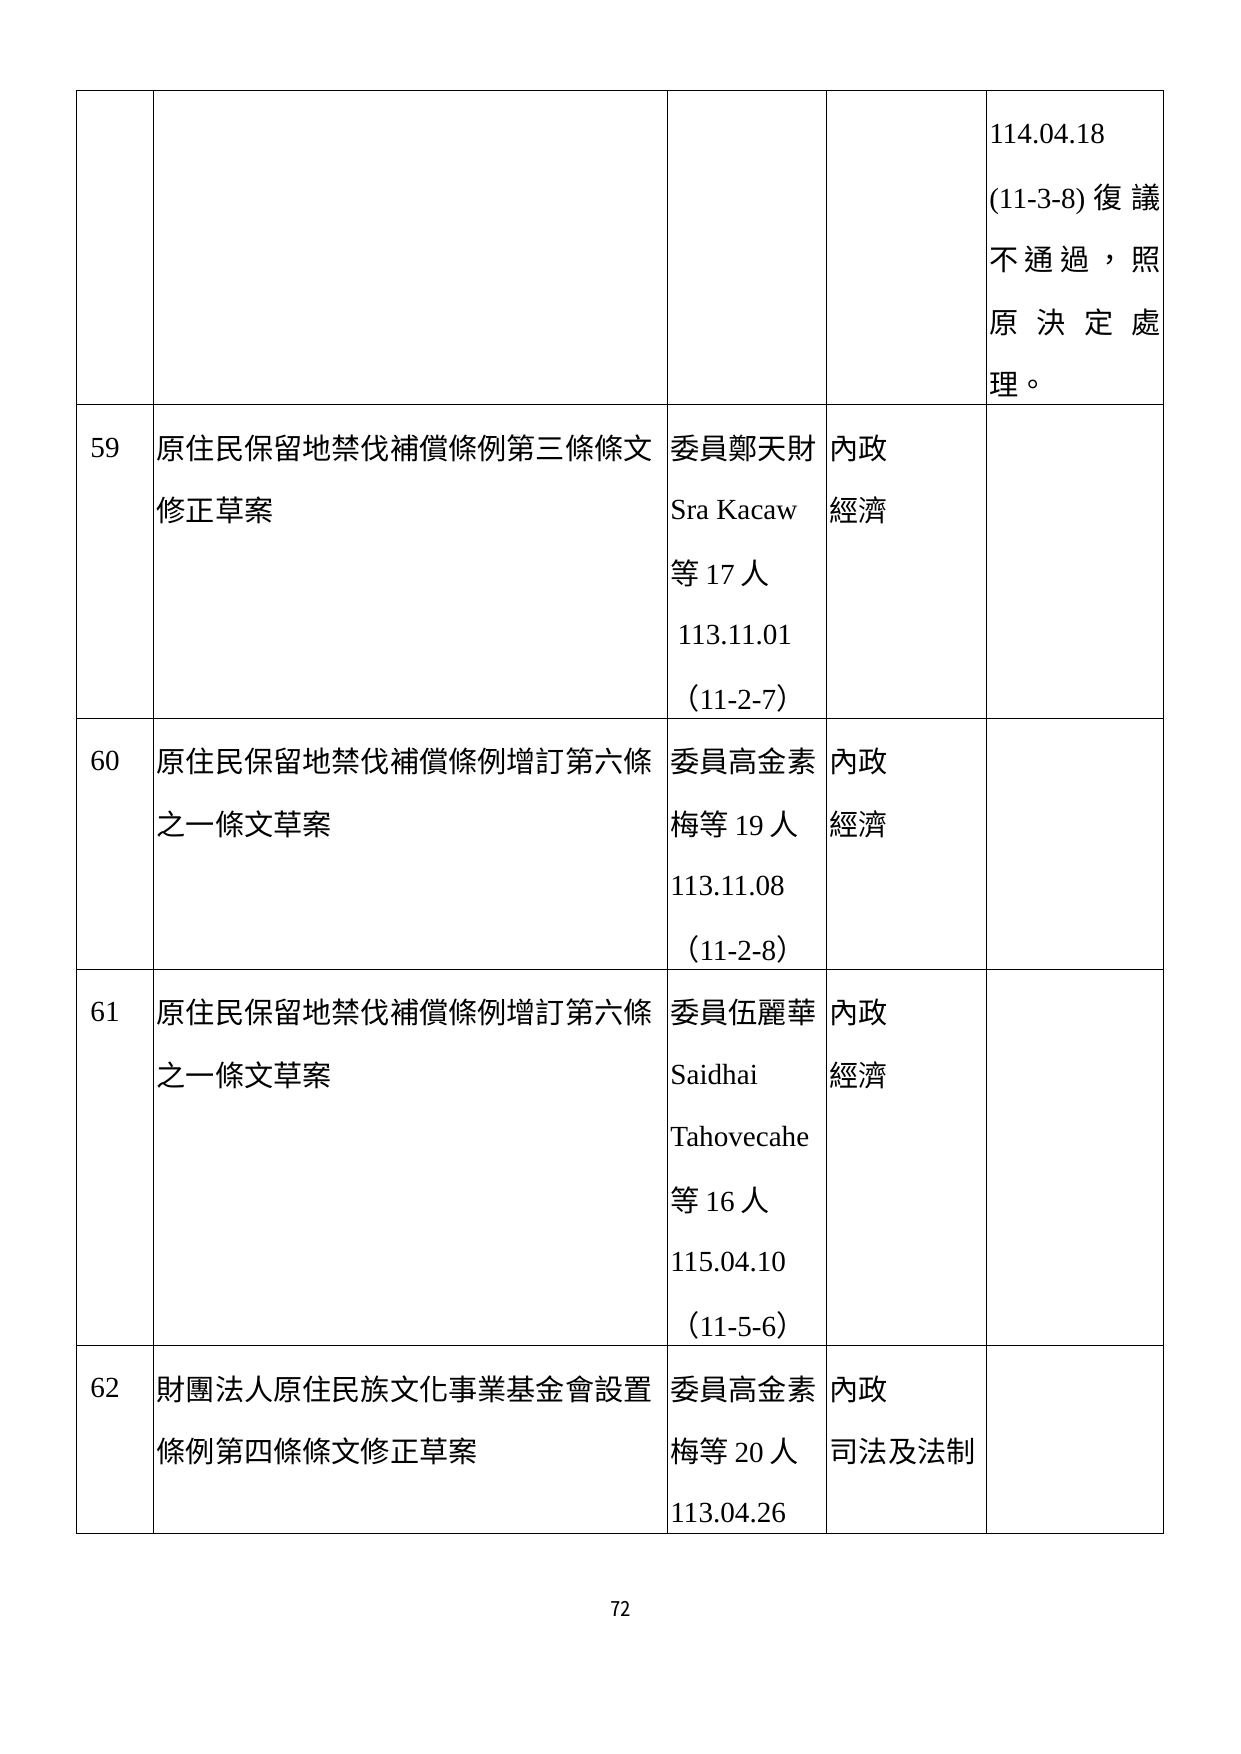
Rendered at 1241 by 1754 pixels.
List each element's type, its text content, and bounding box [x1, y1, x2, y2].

table_cell 原住民保留地禁伐補償條例增訂第六條之一條文草案 [154, 719, 667, 968]
table_cell [987, 970, 1163, 1344]
table_cell [154, 91, 667, 404]
table_cell [987, 719, 1163, 968]
table_cell 原住民保留地禁伐補償條例第三條條文修正草案 [154, 405, 667, 717]
table_cell [77, 405, 153, 717]
table_cell 內政 司法及法制 [827, 1346, 986, 1533]
table_cell 委員伍麗華Saidhai Tahovecahe等16人 115.04.10 （11-5-6） [668, 970, 826, 1344]
table_cell 內政 經濟 [827, 970, 986, 1344]
table_cell 原住民保留地禁伐補償條例增訂第六條之一條文草案 [154, 970, 667, 1344]
table_cell [668, 91, 826, 404]
table_cell 委員鄭天財Sra Kacaw等17人 113.11.01 （11-2-7） [668, 405, 826, 717]
table_cell 114.04.18 (11-3-8)復議不通過，照原決定處理。 [987, 91, 1163, 404]
table_cell [77, 91, 153, 404]
table_cell [77, 970, 153, 1344]
table_cell [77, 1346, 153, 1533]
table_cell [77, 719, 153, 968]
table_cell [827, 91, 986, 404]
table_cell [987, 405, 1163, 717]
table_cell [987, 1346, 1163, 1533]
table_cell 內政 經濟 [827, 719, 986, 968]
table_cell 內政 經濟 [827, 405, 986, 717]
table_cell 委員高金素梅等20人 113.04.26 [668, 1346, 826, 1533]
table_cell 財團法人原住民族文化事業基金會設置條例第四條條文修正草案 [154, 1346, 667, 1533]
table_cell 委員高金素梅等19人 113.11.08 （11-2-8） [668, 719, 826, 968]
